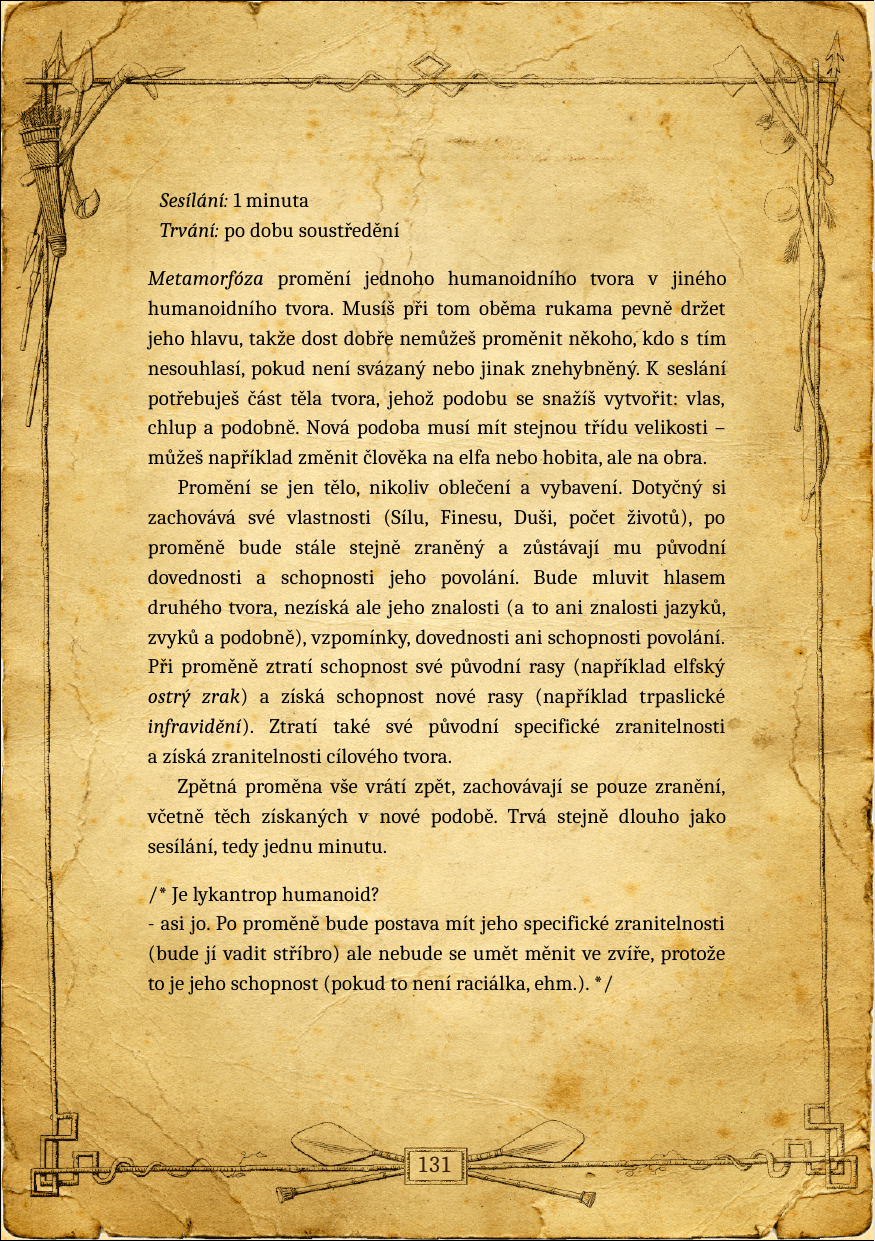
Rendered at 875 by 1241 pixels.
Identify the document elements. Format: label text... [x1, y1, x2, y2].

text Metamorfóza promění jednoho humanoidního tvora v⁠ jiného humanoidního tvora. Musíš při tom oběma rukama pevně držet jeho hlavu, takže dost dobře nemůžeš proměnit někoho, kdo s⁠ tím nesouhlasí, pokud není svázaný nebo jinak znehybněný. K⁠ seslání potřebuješ část těla tvora, jehož podobu se snažíš vytvořit: vlas, chlup a⁠ podobně. Nová podoba musí mít stejnou třídu velikosti – můžeš například změnit člověka na elfa nebo hobita, ale na obra. Promění se jen tělo, nikoliv oblečení a⁠ vybavení. Dotyčný si zachovává své vlastnosti (Sílu, Finesu, Duši, počet životů), po proměně bude stále stejně zraněný a⁠ zůstávají mu původní dovednosti a⁠ schopnosti jeho povolání. Bude mluvit hlasem druhého tvora, nezíská ale jeho znalosti (a⁠ to ani znalosti jazyků, zvyků a⁠ podobně), vzpomínky, dovednosti ani schopnosti povolání. Při proměně ztratí schopnost své původní rasy (například elfský ostrý zrak) a⁠ získá schopnost nové rasy (například trpaslické infravidění). Ztratí také své původní specifické zranitelnosti a⁠ získá zranitelnosti cílového tvora. Zpětná proměna vše vrátí zpět, zachovávají se pouze zranění, včetně těch získaných v⁠ nové podobě. Trvá stejně dlouho jako sesílání, tedy jednu minutu. [148, 267, 726, 858]
text Sesílání: 1 minuta [159, 189, 726, 213]
text /* Je lykantrop humanoid? - asi jo. Po proměně bude postava mít jeho specifické zranitelnosti (bude jí vadit stříbro) ale nebude se umět měnit ve zvíře, protože to je jeho schopnost (pokud to není raciálka, ehm.). */ [148, 882, 726, 996]
picture [1, 1, 874, 1240]
text Trvání: po dobu soustředění [159, 219, 726, 243]
